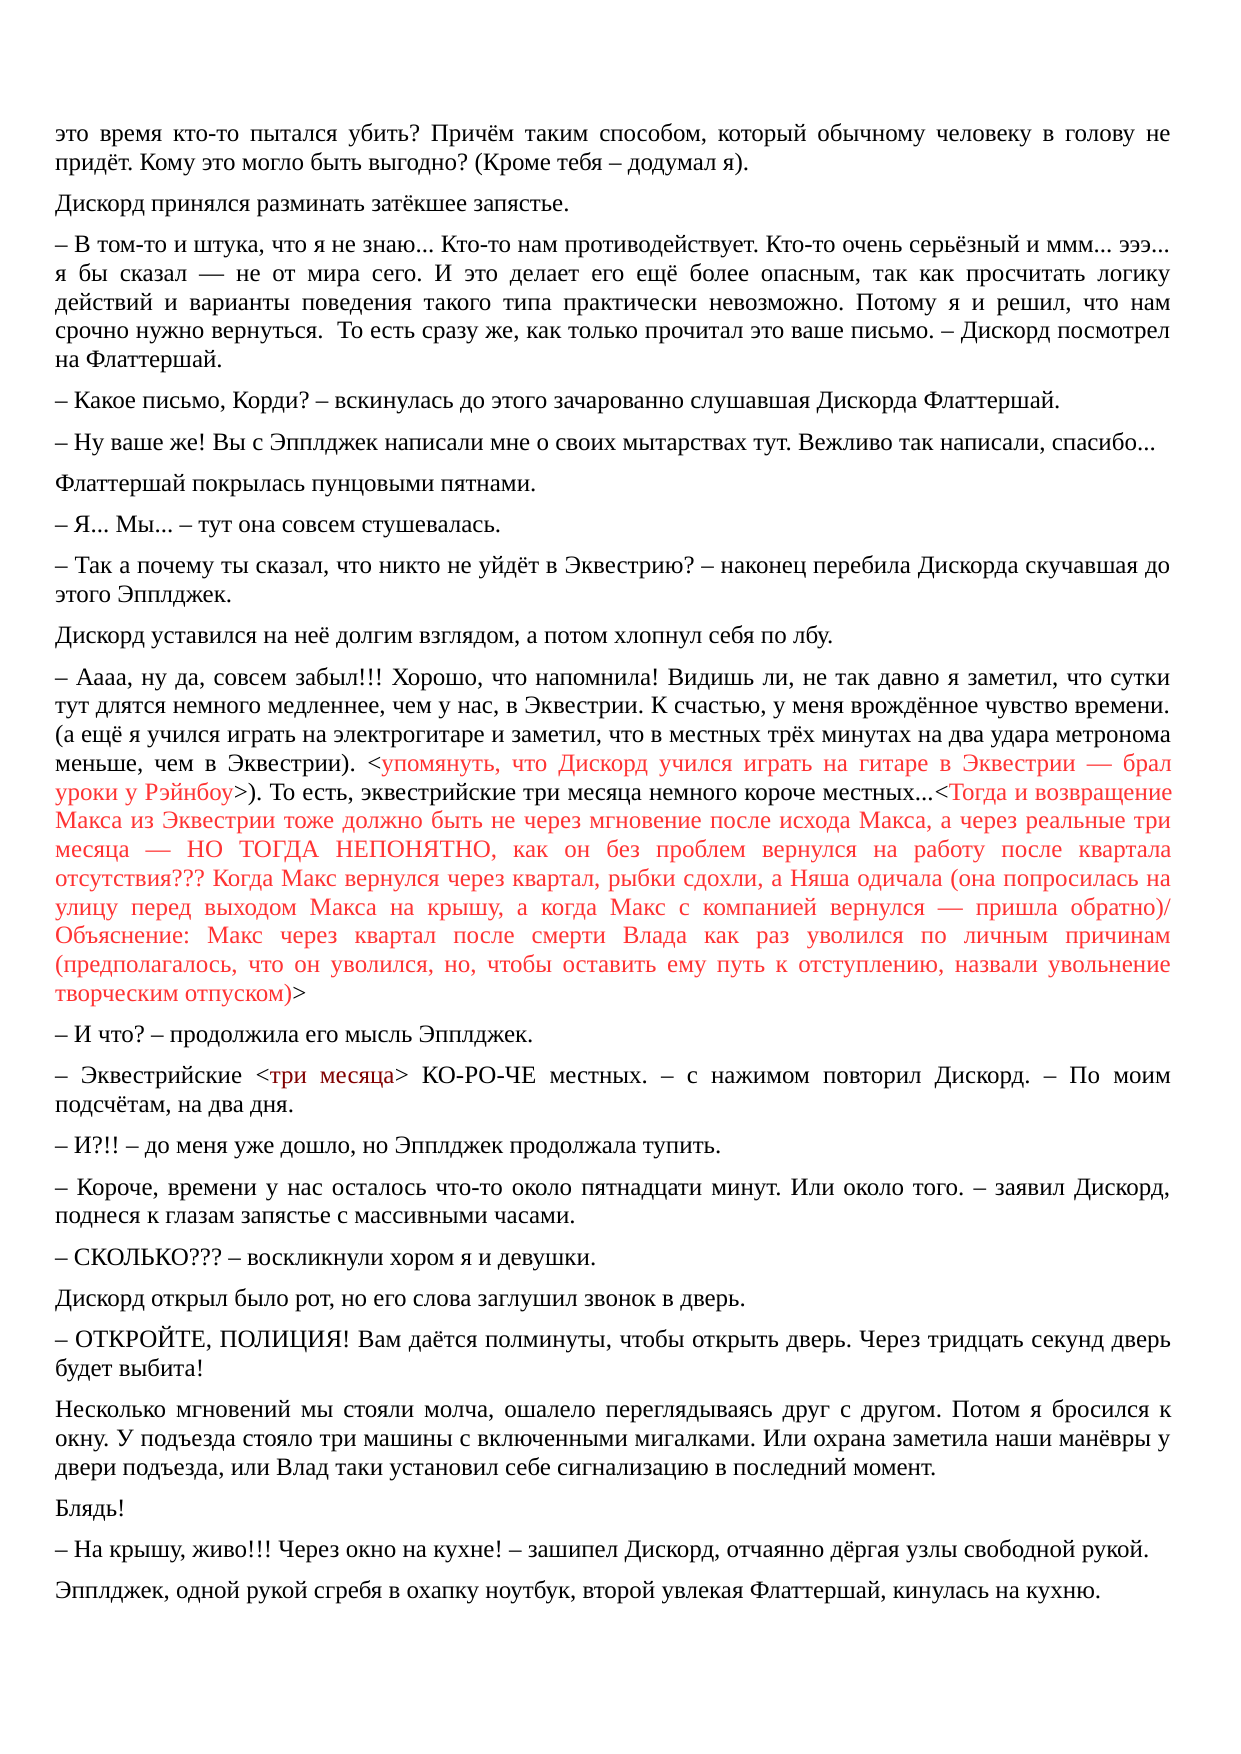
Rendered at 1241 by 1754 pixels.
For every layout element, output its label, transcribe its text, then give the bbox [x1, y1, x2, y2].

text – Так а почему ты сказал, что никто не уйдёт в Эквестрию? – наконец перебила Дискорда скучавшая до этого Эпплджек. [55, 551, 1172, 608]
text – Я... Мы... – тут она совсем стушевалась. [55, 509, 1172, 538]
text это время кто-то пытался убить? Причём таким способом, который обычному человеку в голову не придёт. Кому это могло быть выгодно? (Кроме тебя – додумал я). [55, 118, 1172, 176]
text Флаттершай покрылась пунцовыми пятнами. [55, 468, 1172, 497]
text – ОТКРОЙТЕ, ПОЛИЦИЯ! Вам даётся полминуты, чтобы открыть дверь. Через тридцать секунд дверь будет выбита! [55, 1324, 1172, 1382]
text – Аааа, ну да, совсем забыл!!! Хорошо, что напомнила! Видишь ли, не так давно я заметил, что сутки тут длятся немного медленнее, чем у нас, в Эквестрии. К счастью, у меня врождённое чувство времени. (а ещё я учился играть на электрогитаре и заметил, что в местных трёх минутах на два удара метронома меньше, чем в Эквестрии). <упомянуть, что Дискорд учился играть на гитаре в Эквестрии — брал уроки у Рэйнбоу>). То есть, эквестрийские три месяца немного короче местных...<Тогда и возвращение Макса из Эквестрии тоже должно быть не через мгновение после исхода Макса, а через реальные три месяца — НО ТОГДА НЕПОНЯТНО, как он без проблем вернулся на работу после квартала отсутствия??? Когда Макс вернулся через квартал, рыбки сдохли, а Няша одичала (она попросилась на улицу перед выходом Макса на крышу, а когда Макс с компанией вернулся — пришла обратно)/ Объяснение: Макс через квартал после смерти Влада как раз уволился по личным причинам (предполагалось, что он уволился, но, чтобы оставить ему путь к отступлению, назвали увольнение творческим отпуском)> [55, 662, 1172, 1007]
text – И что? – продолжила его мысль Эпплджек. [55, 1019, 1172, 1048]
text – СКОЛЬКО??? – воскликнули хором я и девушки. [55, 1242, 1172, 1271]
text – Ну ваше же! Вы с Эпплджек написали мне о своих мытарствах тут. Вежливо так написали, спасибо... [55, 427, 1172, 456]
text Дискорд открыл было рот, но его слова заглушил звонок в дверь. [55, 1283, 1172, 1312]
text – Эквестрийские <три месяца> КО-РО-ЧЕ местных. – с нажимом повторил Дискорд. – По моим подсчётам, на два дня. [55, 1061, 1172, 1118]
text – На крышу, живо!!! Через окно на кухне! – зашипел Дискорд, отчаянно дёргая узлы свободной рукой. [55, 1534, 1172, 1563]
text Эпплджек, одной рукой сгребя в охапку ноутбук, второй увлекая Флаттершай, кинулась на кухню. [55, 1576, 1172, 1604]
text Блядь! [55, 1493, 1172, 1522]
text – И?!! – до меня уже дошло, но Эпплджек продолжала тупить. [55, 1131, 1172, 1159]
text – Короче, времени у нас осталось что-то около пятнадцати минут. Или около того. – заявил Дискорд, поднеся к глазам запястье с массивными часами. [55, 1172, 1172, 1229]
text – В том-то и штука, что я не знаю... Кто-то нам противодействует. Кто-то очень серьёзный и ммм... эээ... я бы сказал — не от мира сего. И это делает его ещё более опасным, так как просчитать логику действий и варианты поведения такого типа практически невозможно. Потому я и решил, что нам срочно нужно вернуться. То есть сразу же, как только прочитал это ваше письмо. – Дискорд посмотрел на Флаттершай. [55, 229, 1172, 373]
text Дискорд принялся разминать затёкшее запястье. [55, 188, 1172, 217]
text Несколько мгновений мы стояли молча, ошалело переглядываясь друг с другом. Потом я бросился к окну. У подъезда стояло три машины с включенными мигалками. Или охрана заметила наши манёвры у двери подъезда, или Влад таки установил себе сигнализацию в последний момент. [55, 1394, 1172, 1481]
text – Какое письмо, Корди? – вскинулась до этого зачарованно слушавшая Дискорда Флаттершай. [55, 386, 1172, 414]
text Дискорд уставился на неё долгим взглядом, а потом хлопнул себя по лбу. [55, 621, 1172, 649]
